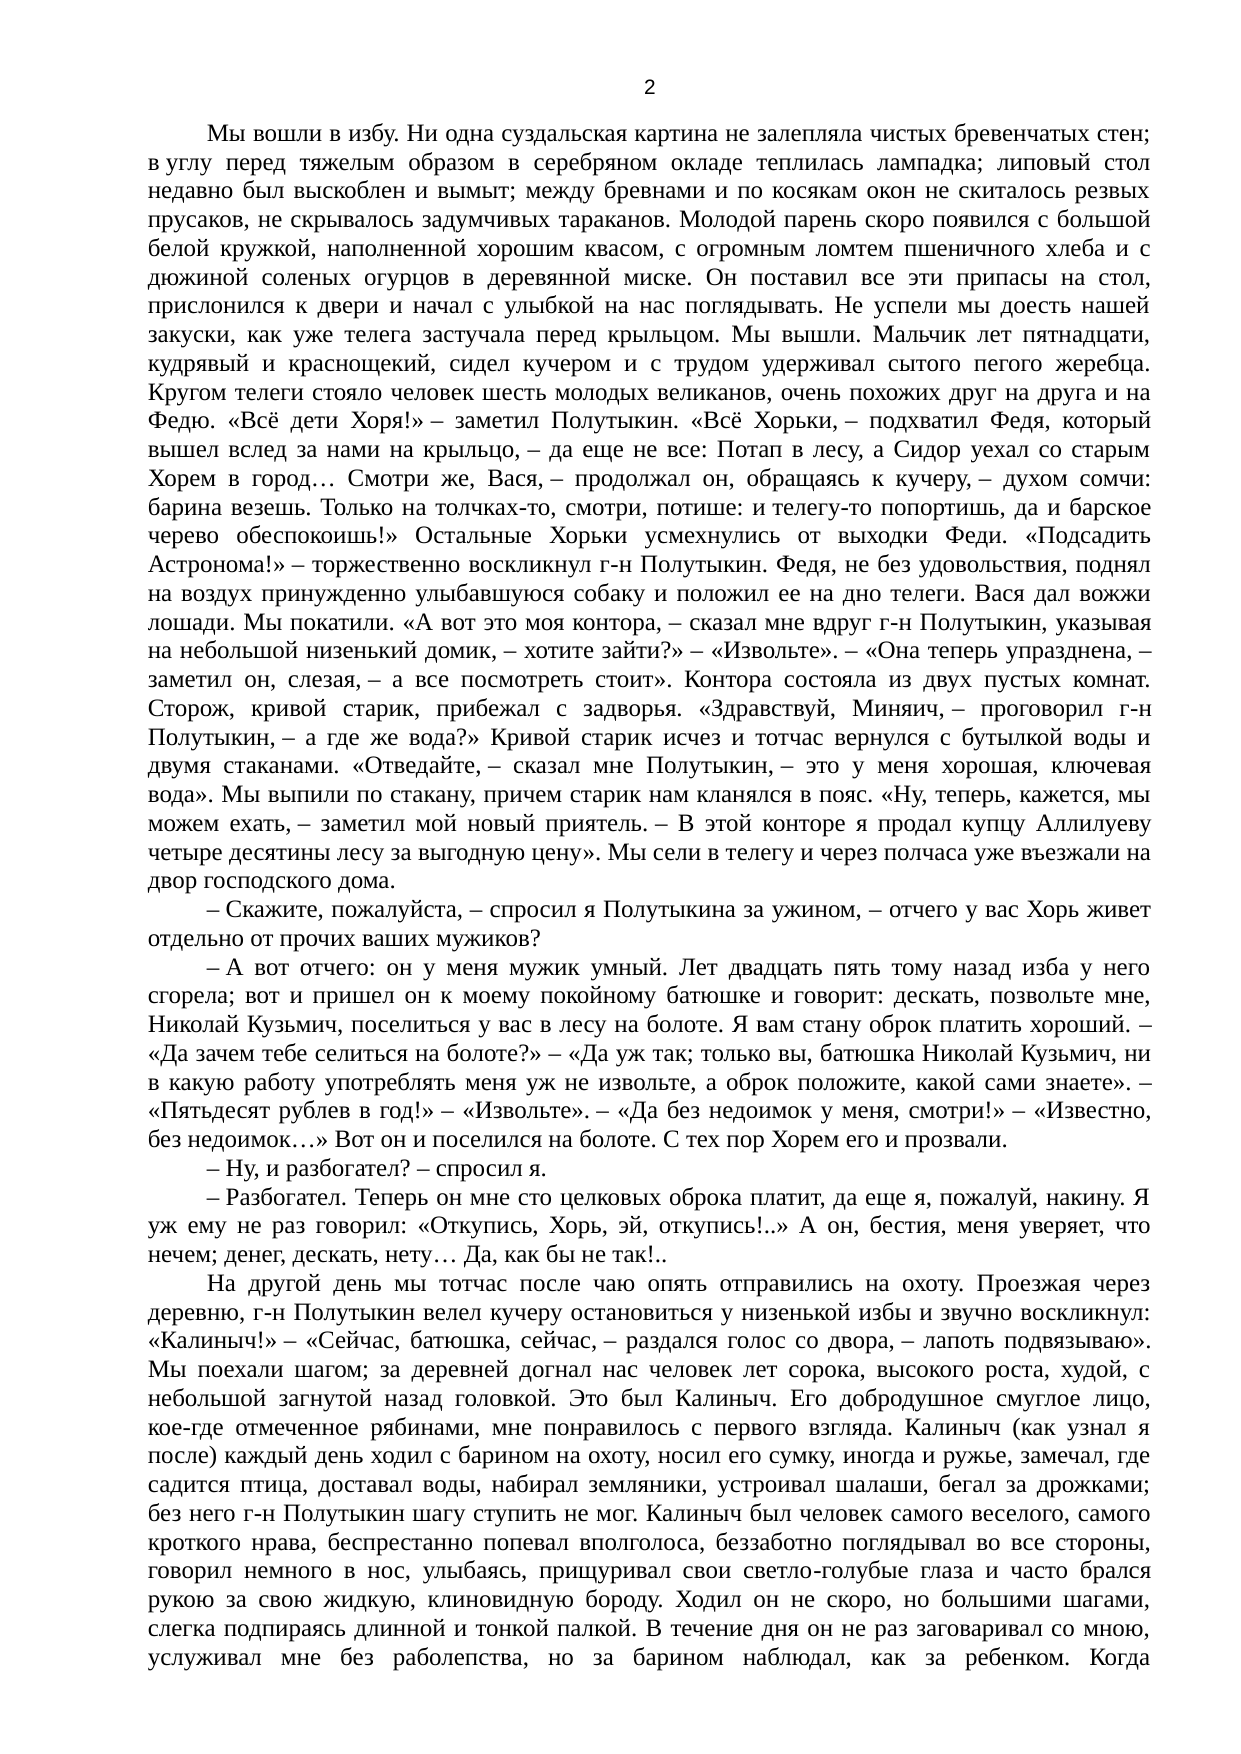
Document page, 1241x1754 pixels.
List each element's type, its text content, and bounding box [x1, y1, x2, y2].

text – А вот отчего: он у меня мужик умный. Лет двадцать пять тому назад изба у него сгорела; вот и пришел он к моему покойному батюшке и говорит: дескать, позвольте мне, Николай Кузьмич, поселиться у вас в лесу на болоте. Я вам стану оброк платить хороший. – «Да зачем тебе селиться на болоте?» – «Да уж так; только вы, батюшка Николай Кузьмич, ни в какую работу употреблять меня уж не извольте, а оброк положите, какой сами знаете». – «Пятьдесят рублев в год!» – «Извольте». – «Да без недоимок у меня, смотри!» – «Известно, без недоимок…» Вот он и поселился на болоте. С тех пор Хорем его и прозвали. [148, 952, 1152, 1153]
text – Скажите, пожалуйста, – спросил я Полутыкина за ужином, – отчего у вас Хорь живет отдельно от прочих ваших мужиков? [148, 894, 1152, 952]
text Мы вошли в избу. Ни одна суздальская картина не залепляла чистых бревенчатых стен; в углу перед тяжелым образом в серебряном окладе теплилась лампадка; липовый стол недавно был выскоблен и вымыт; между бревнами и по косякам окон не скиталось резвых прусаков, не скрывалось задумчивых тараканов. Молодой парень скоро появился с большой белой кружкой, наполненной хорошим квасом, с огромным ломтем пшеничного хлеба и с дюжиной соленых огурцов в деревянной миске. Он поставил все эти припасы на стол, прислонился к двери и начал с улыбкой на нас поглядывать. Не успели мы доесть нашей закуски, как уже телега застучала перед крыльцом. Мы вышли. Мальчик лет пятнадцати, кудрявый и краснощекий, сидел кучером и с трудом удерживал сытого пегого жеребца. Кругом телеги стояло человек шесть молодых великанов, очень похожих друг на друга и на Федю. «Всё дети Хоря!» – заметил Полутыкин. «Всё Хорьки, – подхватил Федя, который вышел вслед за нами на крыльцо, – да еще не все: Потап в лесу, а Сидор уехал со старым Хорем в город… Смотри же, Вася, – продолжал он, обращаясь к кучеру, – духом сомчи: барина везешь. Только на толчках‑то, смотри, потише: и телегу‑то попортишь, да и барское черево обеспокоишь!» Остальные Хорьки усмехнулись от выходки Феди. «Подсадить Астронома!» – торжественно воскликнул г‑н Полутыкин. Федя, не без удовольствия, поднял на воздух принужденно улыбавшуюся собаку и положил ее на дно телеги. Вася дал вожжи лошади. Мы покатили. «А вот это моя контора, – сказал мне вдруг г‑н Полутыкин, указывая на небольшой низенький домик, – хотите зайти?» – «Извольте». – «Она теперь упразднена, – заметил он, слезая, – а все посмотреть стоит». Контора состояла из двух пустых комнат. Сторож, кривой старик, прибежал с задворья. «Здравствуй, Миняич, – проговорил г‑н Полутыкин, – а где же вода?» Кривой старик исчез и тотчас вернулся с бутылкой воды и двумя стаканами. «Отведайте, – сказал мне Полутыкин, – это у меня хорошая, ключевая вода». Мы выпили по стакану, причем старик нам кланялся в пояс. «Ну, теперь, кажется, мы можем ехать, – заметил мой новый приятель. – В этой конторе я продал купцу Аллилуеву четыре десятины лесу за выгодную цену». Мы сели в телегу и через полчаса уже въезжали на двор господского дома. [148, 118, 1152, 894]
text На другой день мы тотчас после чаю опять отправились на охоту. Проезжая через деревню, г‑н Полутыкин велел кучеру остановиться у низенькой избы и звучно воскликнул: «Калиныч!» – «Сейчас, батюшка, сейчас, – раздался голос со двора, – лапоть подвязываю». Мы поехали шагом; за деревней догнал нас человек лет сорока, высокого роста, худой, с небольшой загнутой назад головкой. Это был Калиныч. Его добродушное смуглое лицо, кое‑где отмеченное рябинами, мне понравилось с первого взгляда. Калиныч (как узнал я после) каждый день ходил с барином на охоту, носил его сумку, иногда и ружье, замечал, где садится птица, доставал воды, набирал земляники, устроивал шалаши, бегал за дрожками; без него г‑н Полутыкин шагу ступить не мог. Калиныч был человек самого веселого, самого кроткого нрава, беспрестанно попевал вполголоса, беззаботно поглядывал во все стороны, говорил немного в нос, улыбаясь, прищуривал свои светло‑голубые глаза и часто брался рукою за свою жидкую, клиновидную бороду. Ходил он не скоро, но большими шагами, слегка подпираясь длинной и тонкой палкой. В течение дня он не раз заговаривал со мною, услуживал мне без раболепства, но за барином наблюдал, как за ребенком. Когда [148, 1268, 1152, 1671]
text – Разбогател. Теперь он мне сто целковых оброка платит, да еще я, пожалуй, накину. Я уж ему не раз говорил: «Откупись, Хорь, эй, откупись!..» А он, бестия, меня уверяет, что нечем; денег, дескать, нету… Да, как бы не так!.. [148, 1182, 1152, 1268]
text – Ну, и разбогател? – спросил я. [148, 1153, 1152, 1182]
